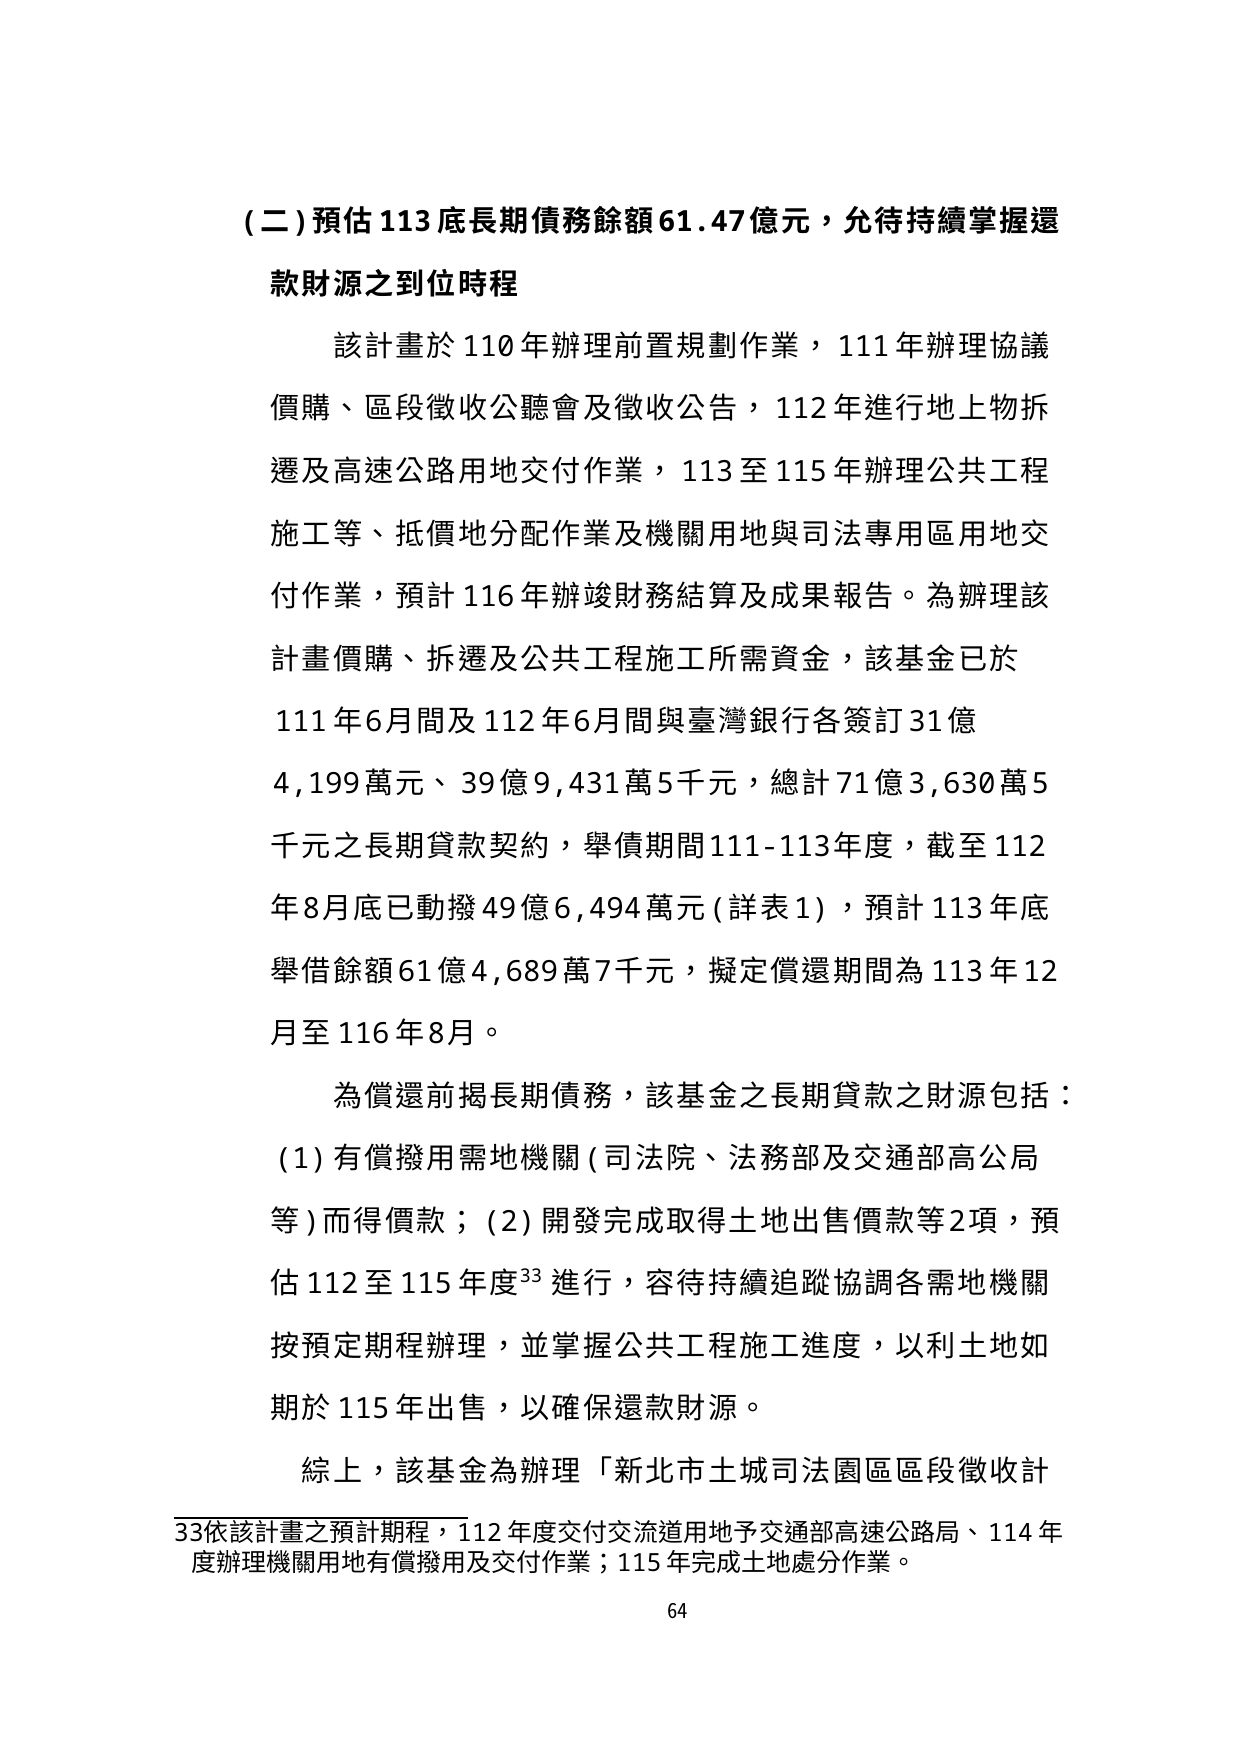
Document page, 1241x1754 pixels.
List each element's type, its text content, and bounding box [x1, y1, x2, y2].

text 依該計畫之預計期程，112年度交付交流道用地予交通部高速公路局、114年度辦理機關用地有償撥用及交付作業；115年完成土地處分作業。 [174, 1518, 1063, 1577]
text 綜上，該基金為辦理「新北市土城司法園區區段徵收計 [234, 1427, 1061, 1490]
text 該計畫於110年辦理前置規劃作業，111年辦理協議價購、區段徵收公聽會及徵收公告，112年進行地上物拆遷及高速公路用地交付作業，113至115年辦理公共工程施工等、抵價地分配作業及機關用地與司法專用區用地交付作業，預計116年辦竣財務結算及成果報告。為辧理該計畫價購、拆遷及公共工程施工所需資金，該基金已於111年6月間及112年6月間與臺灣銀行各簽訂31億4,199萬元、39億9,431萬5千元，總計71億3,630萬5千元之長期貸款契約，舉債期間111-113年度，截至112年8月底已動撥49億6,494萬元(詳表1)，預計113年底舉借餘額61億4,689萬7千元，擬定償還期間為113年12月至116年8月。 [264, 302, 1061, 1052]
text (二)預估113底長期債務餘額61.47億元，允待持續掌握還款財源之到位時程 [234, 177, 1061, 302]
text 為償還前揭長期債務，該基金之長期貸款之財源包括：(1)有償撥用需地機關(司法院、法務部及交通部高公局等)而得價款；(2)開發完成取得土地出售價款等2項，預估112至115年度進行，容待持續追蹤協調各需地機關按預定期程辦理，並掌握公共工程施工進度，以利土地如期於115年出售，以確保還款財源。 [264, 1052, 1061, 1427]
